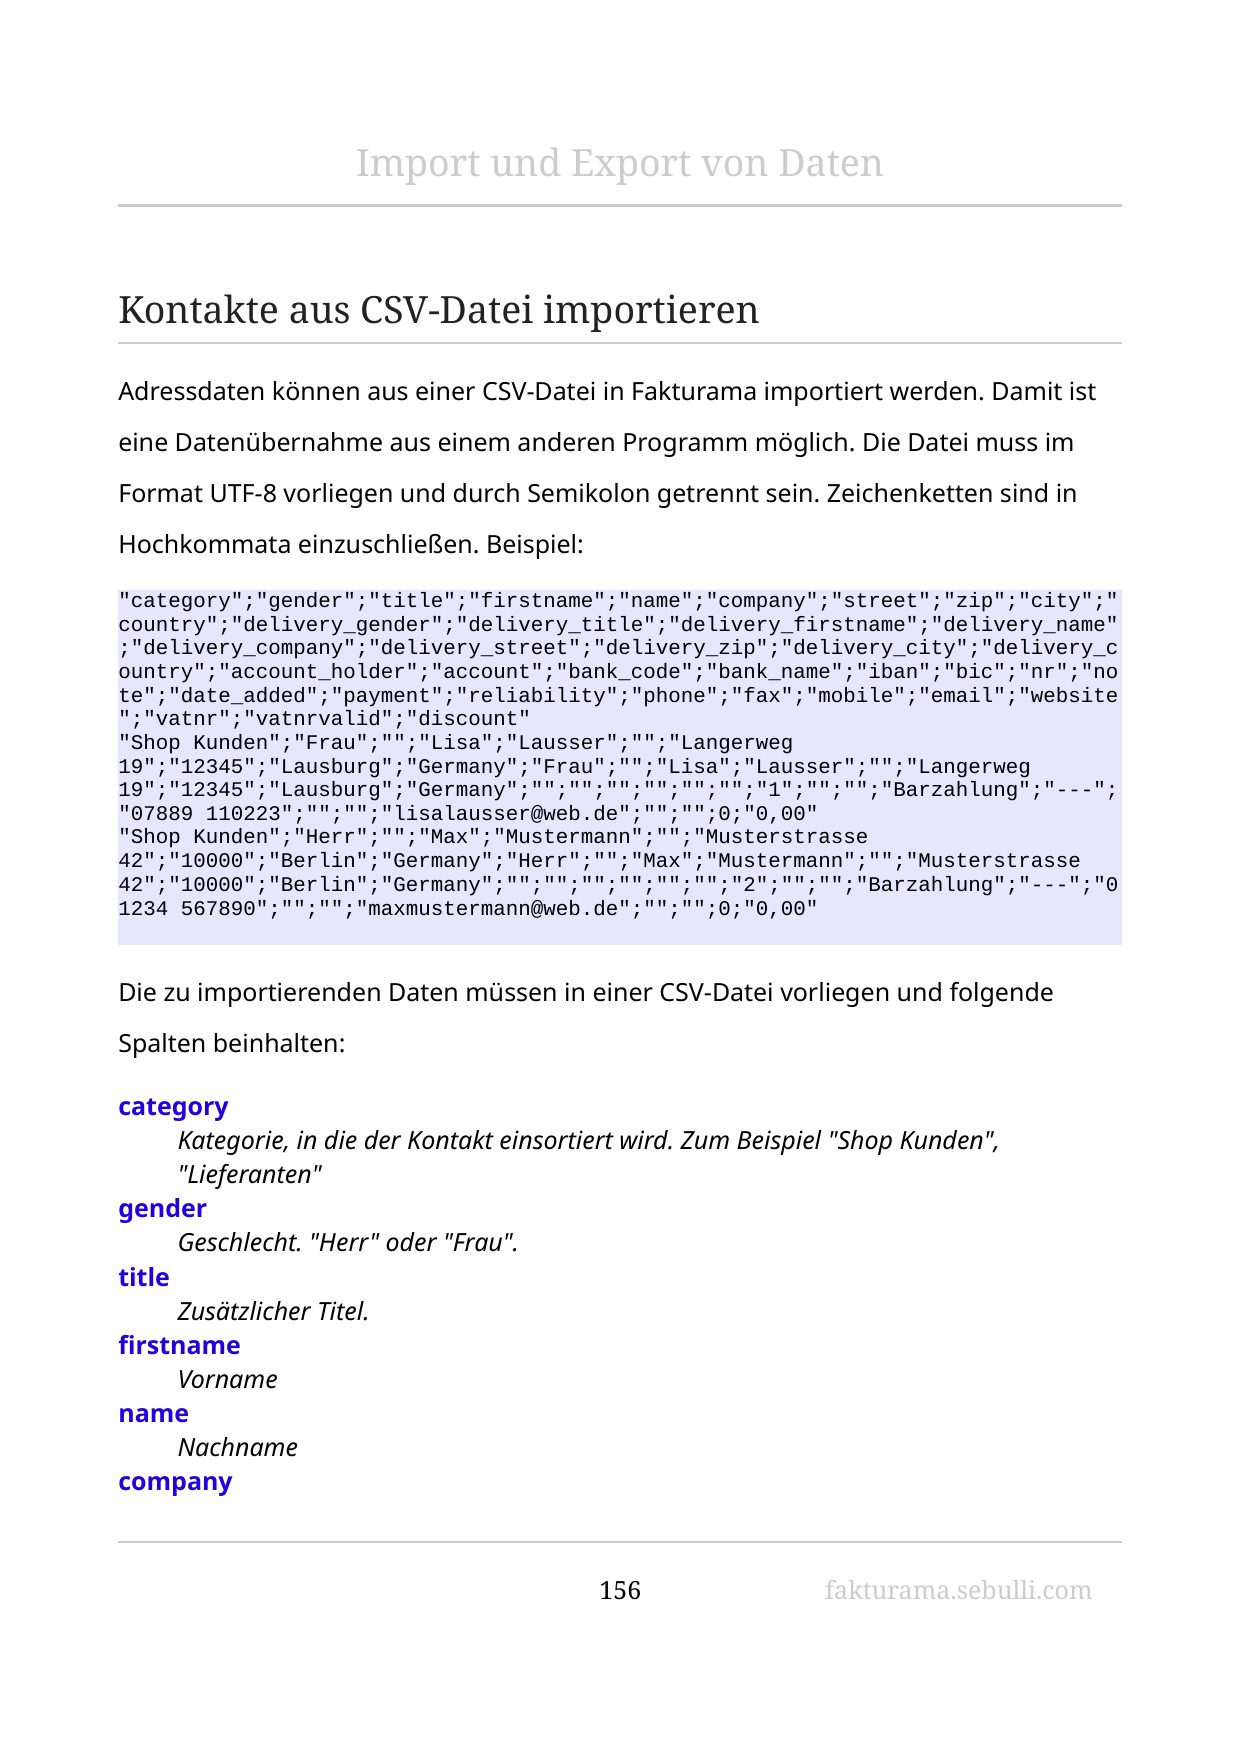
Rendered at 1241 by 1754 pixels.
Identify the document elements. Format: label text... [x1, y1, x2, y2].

list Zusätzlicher Titel. [177, 1293, 1122, 1327]
list Nachname [177, 1429, 1122, 1463]
subtitle company [118, 1463, 1122, 1498]
list Vorname [177, 1361, 1122, 1395]
text "Shop Kunden";"Frau";"";"Lisa";"Lausser";"";"Langerweg 19";"12345";"Lausburg";"Germany";"Frau";"";"Lisa";"Lausser";"";"Langerweg 19";"12345";"Lausburg";"Germany";"";"";"";"";"";"";"1";"";"";"Barzahlung";"---";"07889 110223";"";"";"lisalausser@web.de";"";"";0;"0,00" [118, 732, 1122, 827]
subtitle Kontakte aus CSV-Datei importieren [118, 283, 1122, 342]
list Geschlecht. "Herr" oder "Frau". [177, 1225, 1122, 1259]
list Kategorie, in die der Kontakt einsortiert wird. Zum Beispiel "Shop Kunden", "Lieferanten" [177, 1123, 1122, 1191]
text "Shop Kunden";"Herr";"";"Max";"Mustermann";"";"Musterstrasse 42";"10000";"Berlin";"Germany";"Herr";"";"Max";"Mustermann";"";"Musterstrasse 42";"10000";"Berlin";"Germany";"";"";"";"";"";"";"2";"";"";"Barzahlung";"---";"01234 567890";"";"";"maxmustermann@web.de";"";"";0;"0,00" [118, 827, 1122, 921]
subtitle category [118, 1089, 1122, 1123]
text Adressdaten können aus einer CSV-Datei in Fakturama importiert werden. Damit ist eine Datenübernahme aus einem anderen Programm möglich. Die Datei muss im Format UTF-8 vorliegen und durch Semikolon getrennt sein. Zeichenketten sind in Hochkommata einzuschließen. Beispiel: [118, 373, 1122, 561]
subtitle firstname [118, 1327, 1122, 1361]
text "category";"gender";"title";"firstname";"name";"company";"street";"zip";"city";"country";"delivery_gender";"delivery_title";"delivery_firstname";"delivery_name";"delivery_company";"delivery_street";"delivery_zip";"delivery_city";"delivery_country";"account_holder";"account";"bank_code";"bank_name";"iban";"bic";"nr";"note";"date_added";"payment";"reliability";"phone";"fax";"mobile";"email";"website";"vatnr";"vatnrvalid";"discount" [118, 590, 1122, 732]
subtitle name [118, 1395, 1122, 1429]
subtitle title [118, 1259, 1122, 1293]
subtitle gender [118, 1191, 1122, 1225]
text Die zu importierenden Daten müssen in einer CSV-Datei vorliegen und folgende Spalten beinhalten: [118, 974, 1122, 1059]
